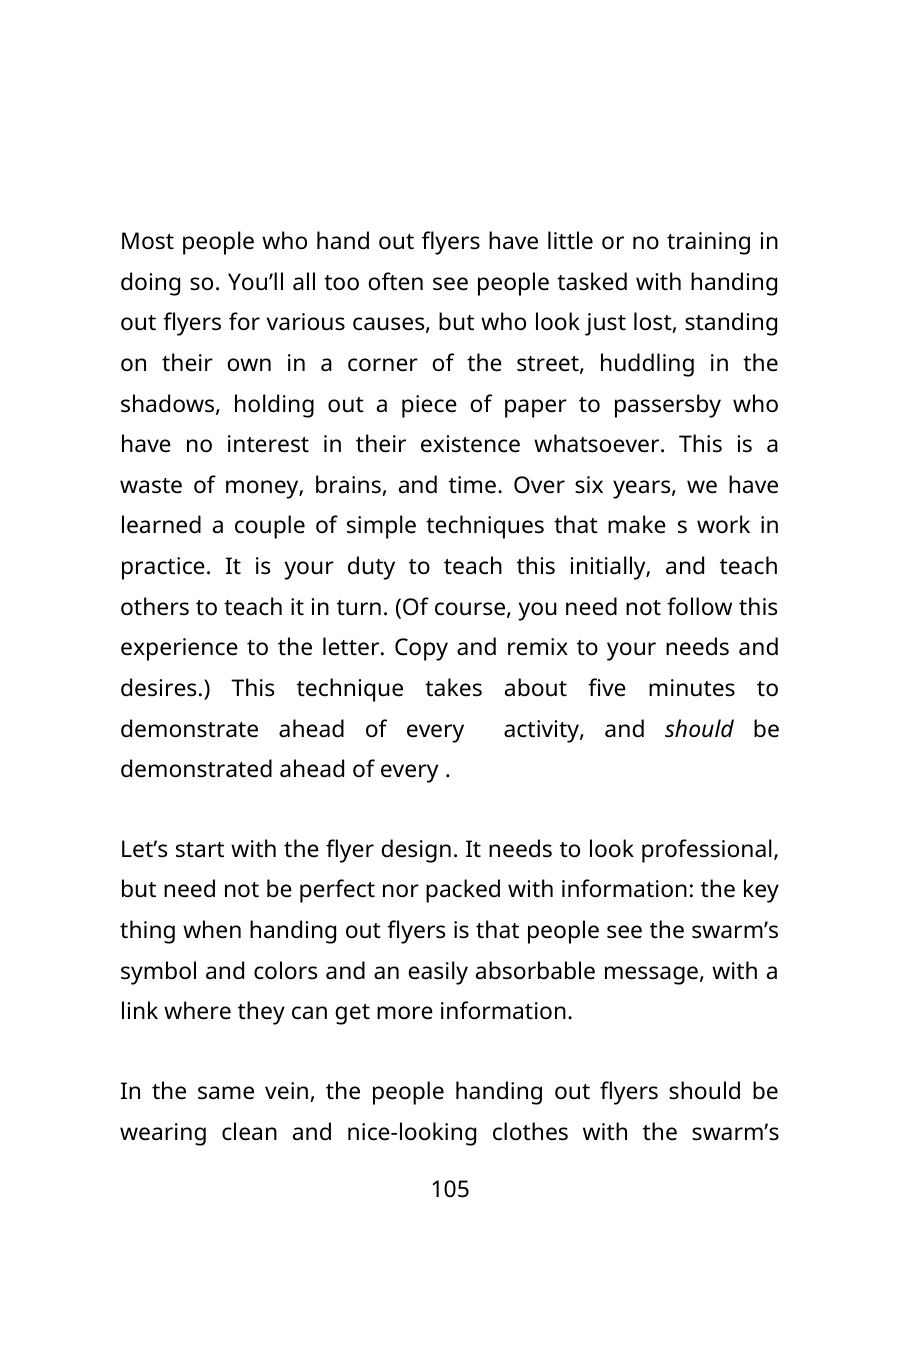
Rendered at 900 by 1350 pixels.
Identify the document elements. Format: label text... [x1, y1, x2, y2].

text Most people who hand out flyers have little or no training in doing so. You’ll all too often see people tasked with handing out flyers for various causes, but who look just lost, standing on their own in a corner of the street, huddling in the shadows, holding out a piece of paper to passersby who have no interest in their existence whatsoever. This is a waste of money, brains, and time. Over six years, we have learned a couple of simple techniques that make s work in practice. It is your duty to teach this initially, and teach others to teach it in turn. (Of course, you need not follow this experience to the letter. Copy and remix to your needs and desires.) This technique takes about five minutes to demonstrate ahead of every activity, and should be demonstrated ahead of every . [120, 225, 780, 784]
text In the same vein, the people handing out flyers should be wearing clean and nice-looking clothes with the swarm’s [120, 1075, 780, 1147]
text Let’s start with the flyer design. It needs to look professional, but need not be perfect nor packed with information: the key thing when handing out flyers is that people see the swarm’s symbol and colors and an easily absorbable message, with a link where they can get more information. [120, 833, 780, 1026]
